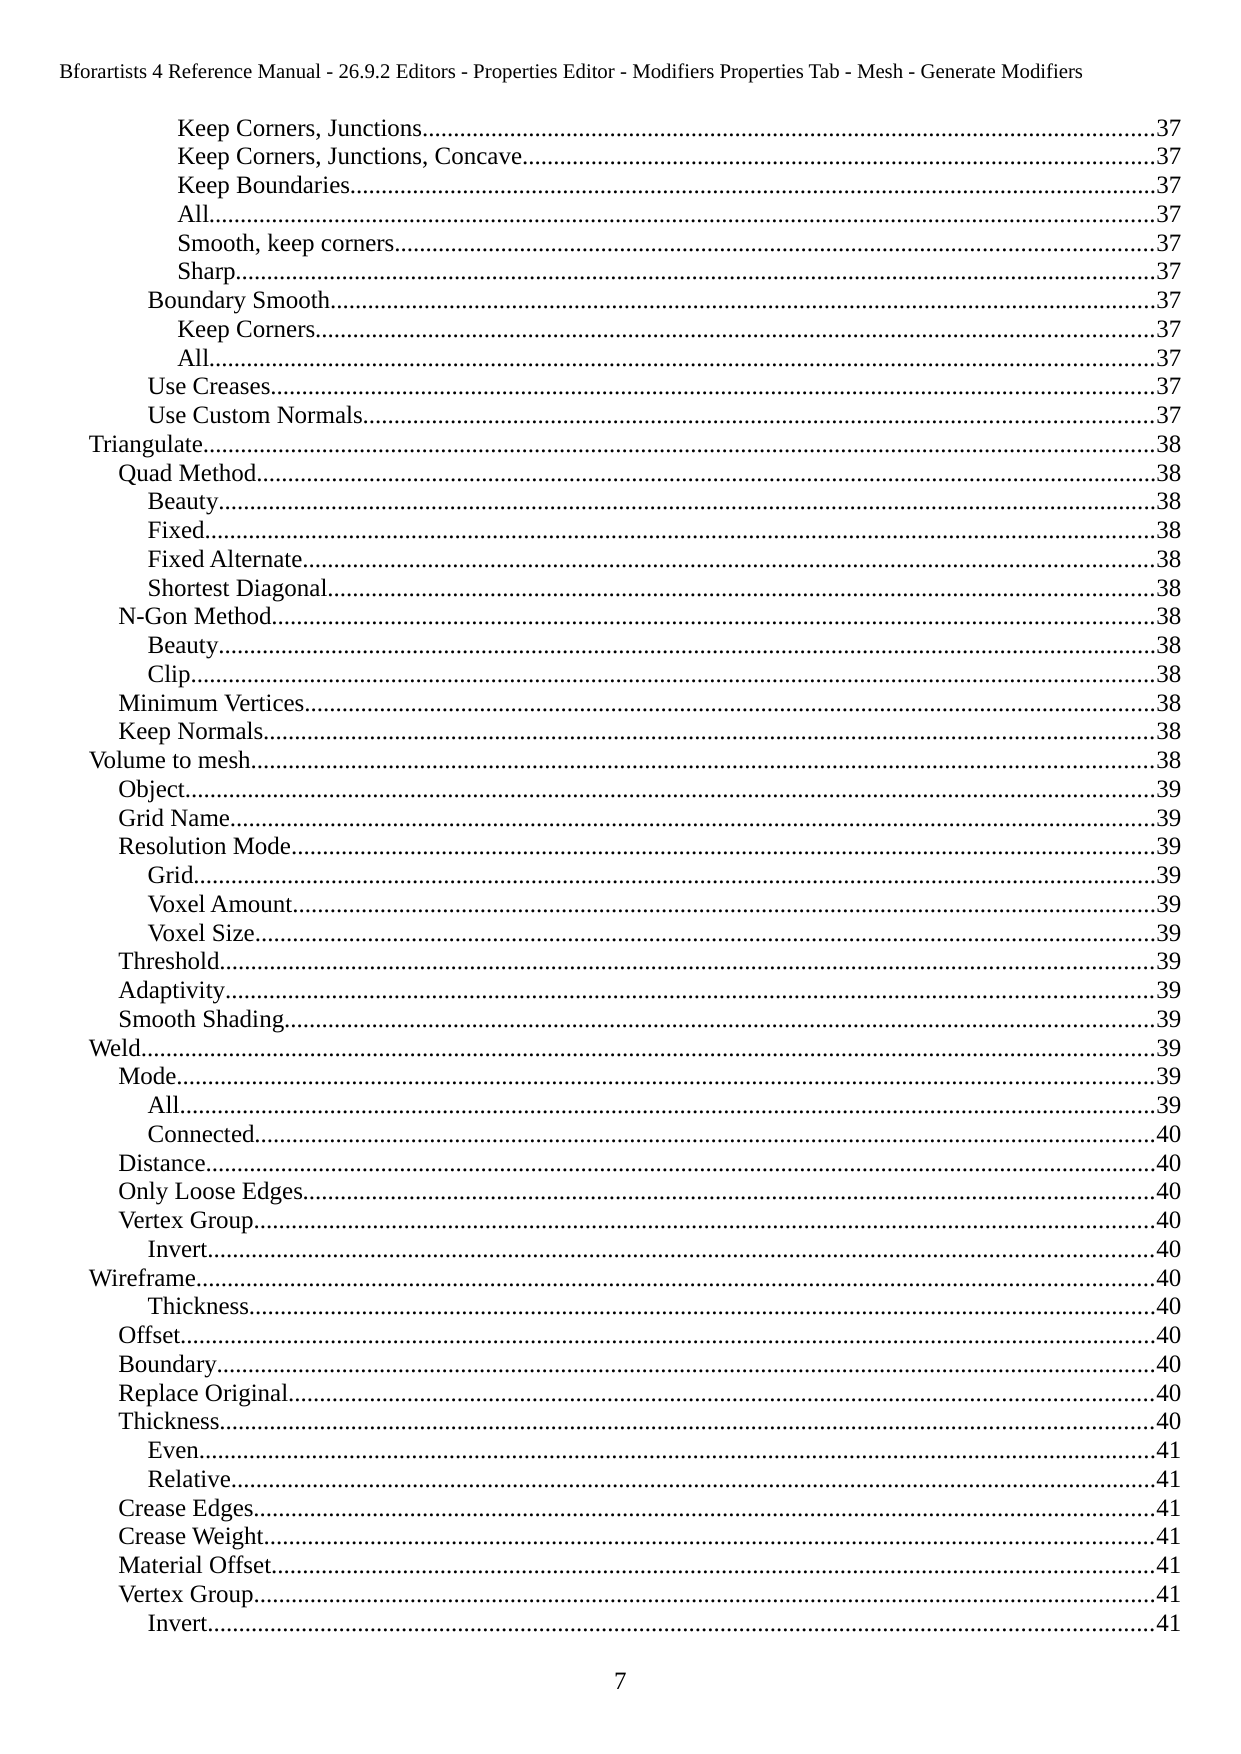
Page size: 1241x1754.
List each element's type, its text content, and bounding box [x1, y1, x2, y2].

text Volume to mesh 38 [88, 745, 1181, 774]
text Connected 40 [147, 1119, 1181, 1148]
text Sharp 37 [177, 256, 1181, 285]
text Keep Normals 38 [118, 716, 1181, 745]
text Quad Method 38 [118, 458, 1181, 486]
text Vertex Group 40 [118, 1205, 1181, 1234]
text Triangulate 38 [88, 429, 1181, 458]
text Keep Corners 37 [177, 314, 1181, 343]
text Invert 40 [147, 1234, 1181, 1263]
text Resolution Mode 39 [118, 831, 1181, 860]
text Fixed 38 [147, 515, 1181, 544]
text Offset 40 [118, 1320, 1181, 1349]
text Thickness 40 [118, 1406, 1181, 1435]
text N-Gon Method 38 [118, 601, 1181, 630]
text Use Creases 37 [147, 371, 1181, 400]
text Clip 38 [147, 659, 1181, 688]
text All 37 [177, 343, 1181, 371]
text Crease Weight 41 [118, 1521, 1181, 1550]
text Smooth Shading 39 [118, 1004, 1181, 1033]
text Boundary Smooth 37 [147, 285, 1181, 314]
text Grid Name 39 [118, 803, 1181, 831]
text Use Custom Normals 37 [147, 400, 1181, 429]
text Weld 39 [88, 1033, 1181, 1061]
text Wireframe 40 [88, 1263, 1181, 1291]
text Crease Edges 41 [118, 1493, 1181, 1521]
text Minimum Vertices 38 [118, 688, 1181, 716]
text Keep Corners, Junctions 37 [177, 113, 1181, 141]
text Relative 41 [147, 1464, 1181, 1493]
text Material Offset 41 [118, 1550, 1181, 1579]
text All 37 [177, 199, 1181, 228]
text Adaptivity 39 [118, 975, 1181, 1004]
text Vertex Group 41 [118, 1579, 1181, 1608]
text All 39 [147, 1090, 1181, 1119]
text Voxel Size 39 [147, 918, 1181, 946]
text Object 39 [118, 774, 1181, 803]
text Invert 41 [147, 1608, 1181, 1636]
text Keep Boundaries 37 [177, 170, 1181, 199]
text Voxel Amount 39 [147, 889, 1181, 918]
text Thickness 40 [147, 1291, 1181, 1320]
text Fixed Alternate 38 [147, 544, 1181, 573]
text Only Loose Edges 40 [118, 1176, 1181, 1205]
text Shortest Diagonal 38 [147, 573, 1181, 601]
text Replace Original 40 [118, 1378, 1181, 1406]
text Boundary 40 [118, 1349, 1181, 1378]
text Grid 39 [147, 860, 1181, 889]
text Smooth, keep corners 37 [177, 228, 1181, 256]
text Distance 40 [118, 1148, 1181, 1176]
text Keep Corners, Junctions, Concave 37 [177, 141, 1181, 170]
text Beauty 38 [147, 486, 1181, 515]
text Threshold 39 [118, 946, 1181, 975]
text Mode 39 [118, 1061, 1181, 1090]
text Even 41 [147, 1435, 1181, 1464]
text Beauty 38 [147, 630, 1181, 659]
